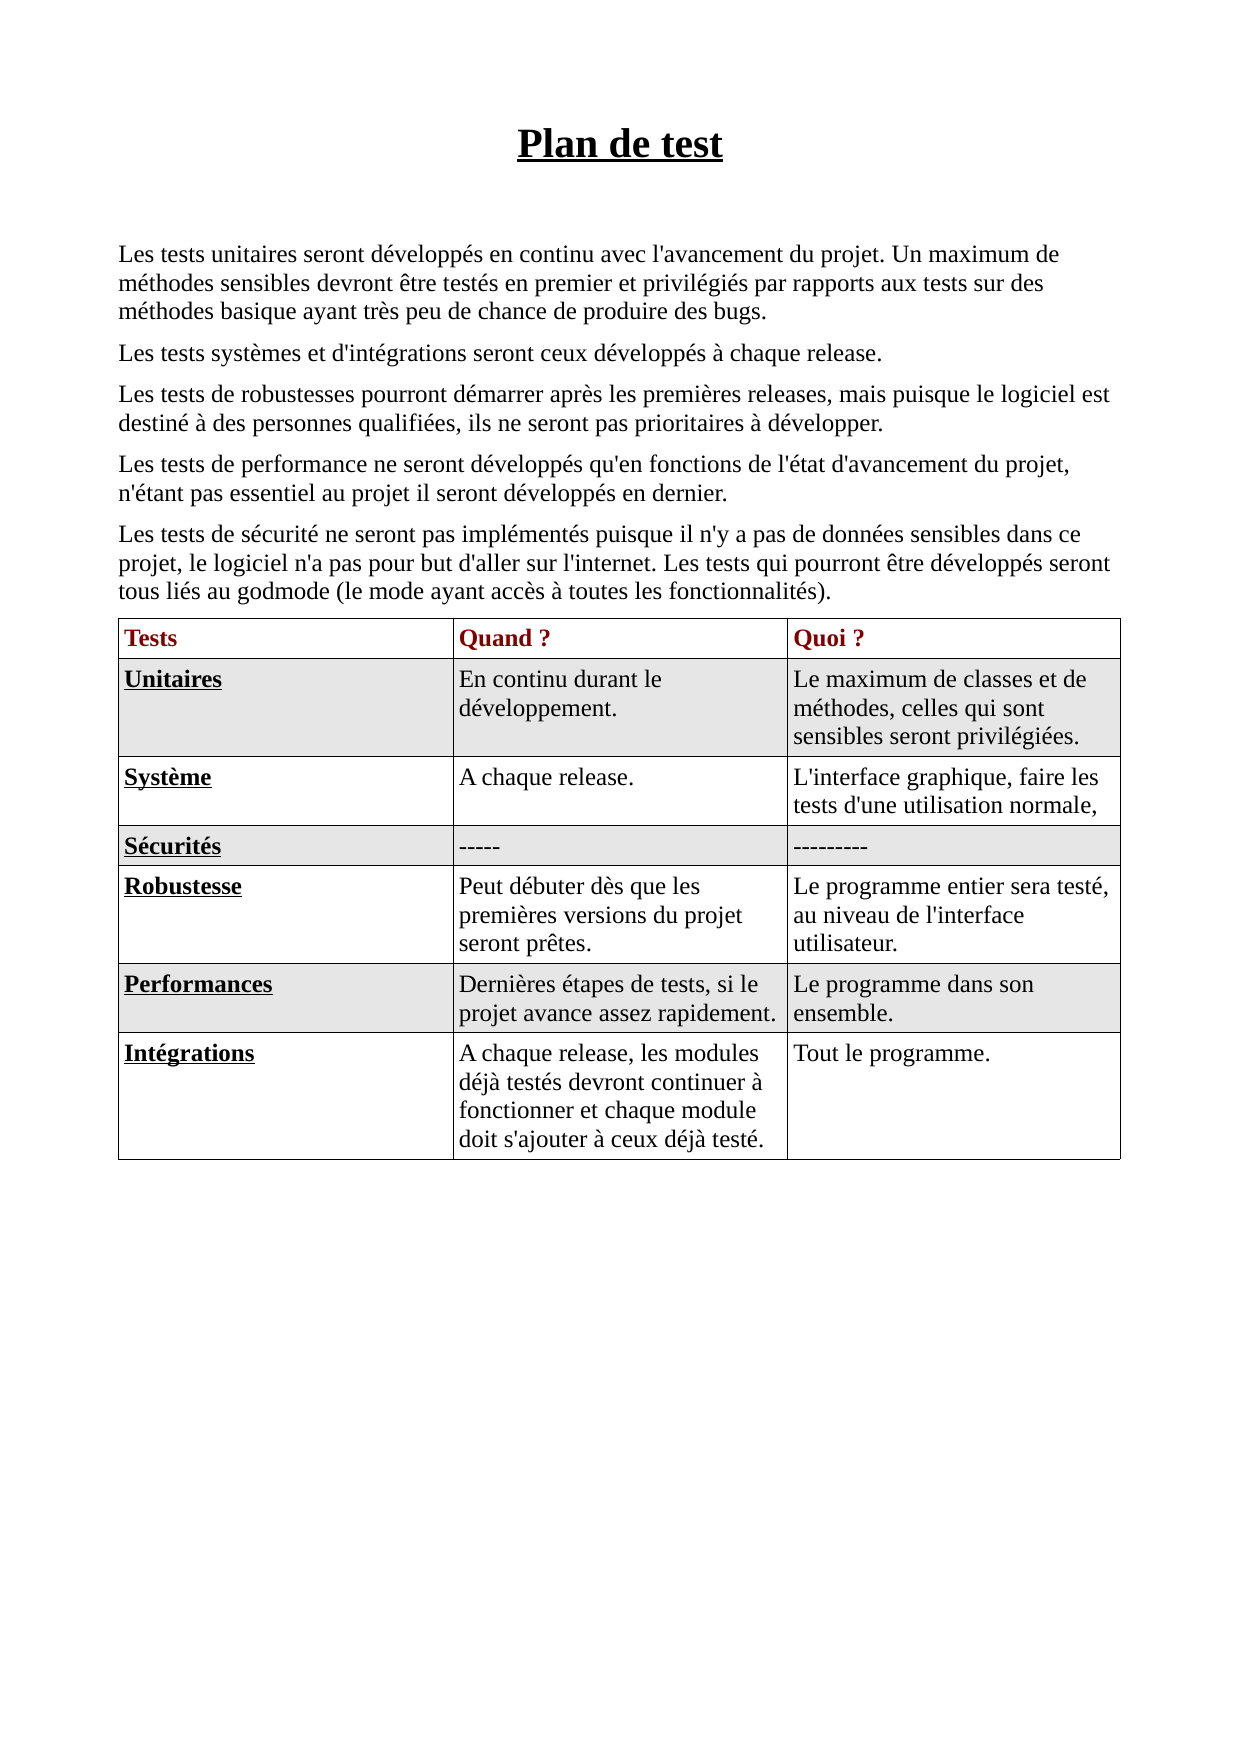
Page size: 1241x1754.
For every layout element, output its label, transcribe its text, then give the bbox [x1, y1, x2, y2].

table_cell Le programme entier sera testé, au niveau de l'interface utilisateur. [788, 866, 1120, 963]
table_cell Dernières étapes de tests, si le projet avance assez rapidement. [454, 964, 787, 1032]
table_header Quoi ? [788, 619, 1120, 658]
text Les tests de robustesses pourront démarrer après les premières releases, mais puisque le logiciel est destiné à des personnes qualifiées, ils ne seront pas prioritaires à développer. [118, 379, 1122, 436]
table_cell A chaque release, les modules déjà testés devront continuer à fonctionner et chaque module doit s'ajouter à ceux déjà testé. [454, 1033, 787, 1159]
table_header Quand ? [454, 619, 787, 658]
table_cell Performances [119, 964, 453, 1032]
text Les tests systèmes et d'intégrations seront ceux développés à chaque release. [118, 338, 1122, 366]
text Plan de test [118, 118, 1122, 166]
text Les tests de performance ne seront développés qu'en fonctions de l'état d'avancement du projet, n'étant pas essentiel au projet il seront développés en dernier. [118, 449, 1122, 506]
table_cell --------- [788, 826, 1120, 865]
table_cell Robustesse [119, 866, 453, 963]
text Les tests unitaires seront développés en continu avec l'avancement du projet. Un maximum de méthodes sensibles devront être testés en premier et privilégiés par rapports aux tests sur des méthodes basique ayant très peu de chance de produire des bugs. [118, 239, 1122, 325]
table_cell L'interface graphique, faire les tests d'une utilisation normale, [788, 757, 1120, 825]
table_cell Le programme dans son ensemble. [788, 964, 1120, 1032]
table_cell En continu durant le développement. [454, 659, 787, 756]
table_cell Sécurités [119, 826, 453, 865]
table_cell A chaque release. [454, 757, 787, 825]
table_header Tests [119, 619, 453, 658]
table_cell ----- [454, 826, 787, 865]
table_cell Le maximum de classes et de méthodes, celles qui sont sensibles seront privilégiées. [788, 659, 1120, 756]
table_cell Unitaires [119, 659, 453, 756]
table_cell Intégrations [119, 1033, 453, 1159]
table_cell Tout le programme. [788, 1033, 1120, 1159]
table_cell Peut débuter dès que les premières versions du projet seront prêtes. [454, 866, 787, 963]
text Les tests de sécurité ne seront pas implémentés puisque il n'y a pas de données sensibles dans ce projet, le logiciel n'a pas pour but d'aller sur l'internet. Les tests qui pourront être développés seront tous liés au godmode (le mode ayant accès à toutes les fonctionnalités). [118, 519, 1122, 605]
table_cell Système [119, 757, 453, 825]
